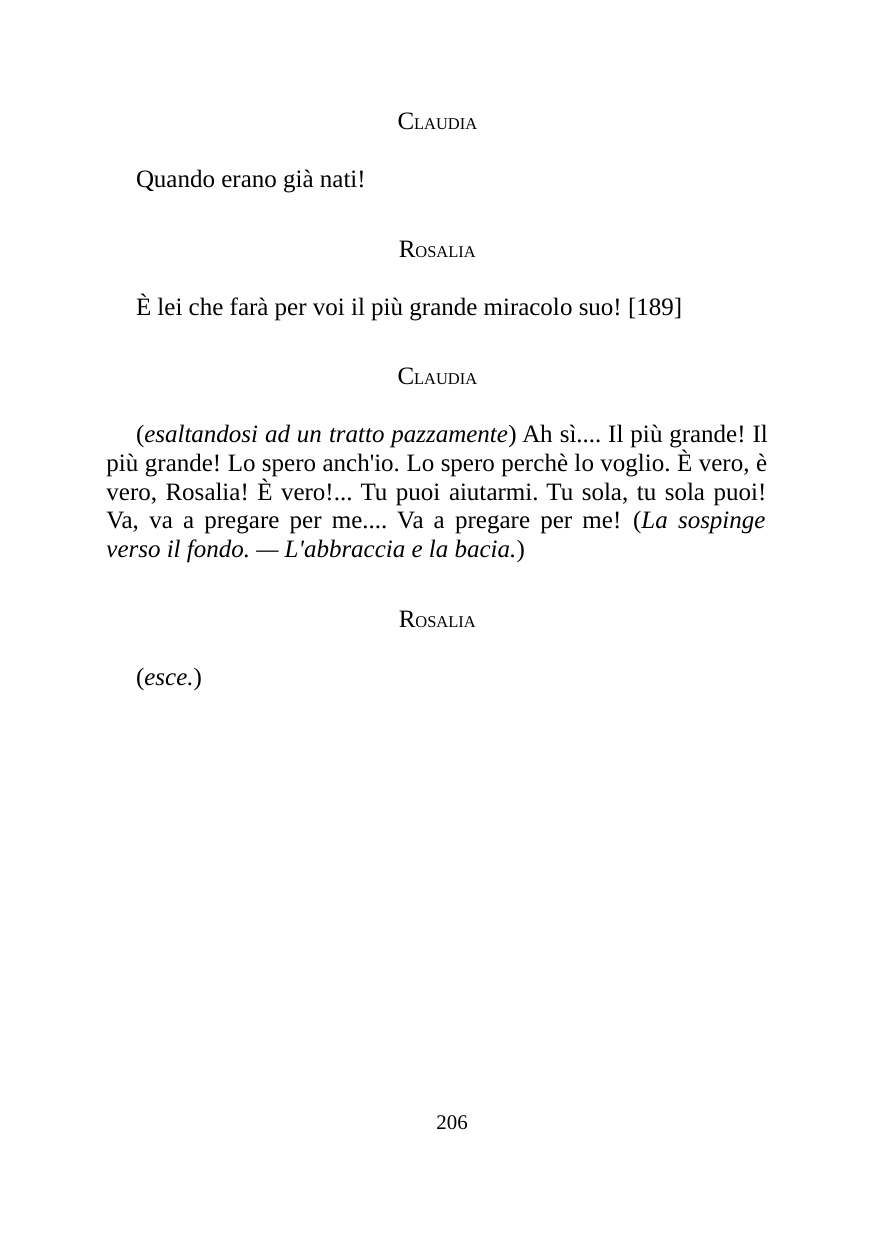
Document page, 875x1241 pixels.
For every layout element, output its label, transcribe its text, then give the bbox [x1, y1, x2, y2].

text Rosalia [106, 234, 768, 263]
text Claudia [106, 361, 768, 390]
text Quando erano già nati! [106, 164, 768, 193]
text (esaltandosi ad un tratto pazzamente) Ah sì.... Il più grande! Il più grande! Lo spero anch'io. Lo spero perchè lo voglio. È vero, è vero, Rosalia! È vero!... Tu puoi aiutarmi. Tu sola, tu sola puoi! Va, va a pregare per me.... Va a pregare per me! (La sospinge verso il fondo. — L'abbraccia e la bacia.) [106, 419, 768, 563]
text Rosalia [106, 604, 768, 633]
text Claudia [106, 106, 768, 135]
text È lei che farà per voi il più grande miracolo suo! [189] [106, 292, 768, 321]
text (esce.) [106, 662, 768, 691]
